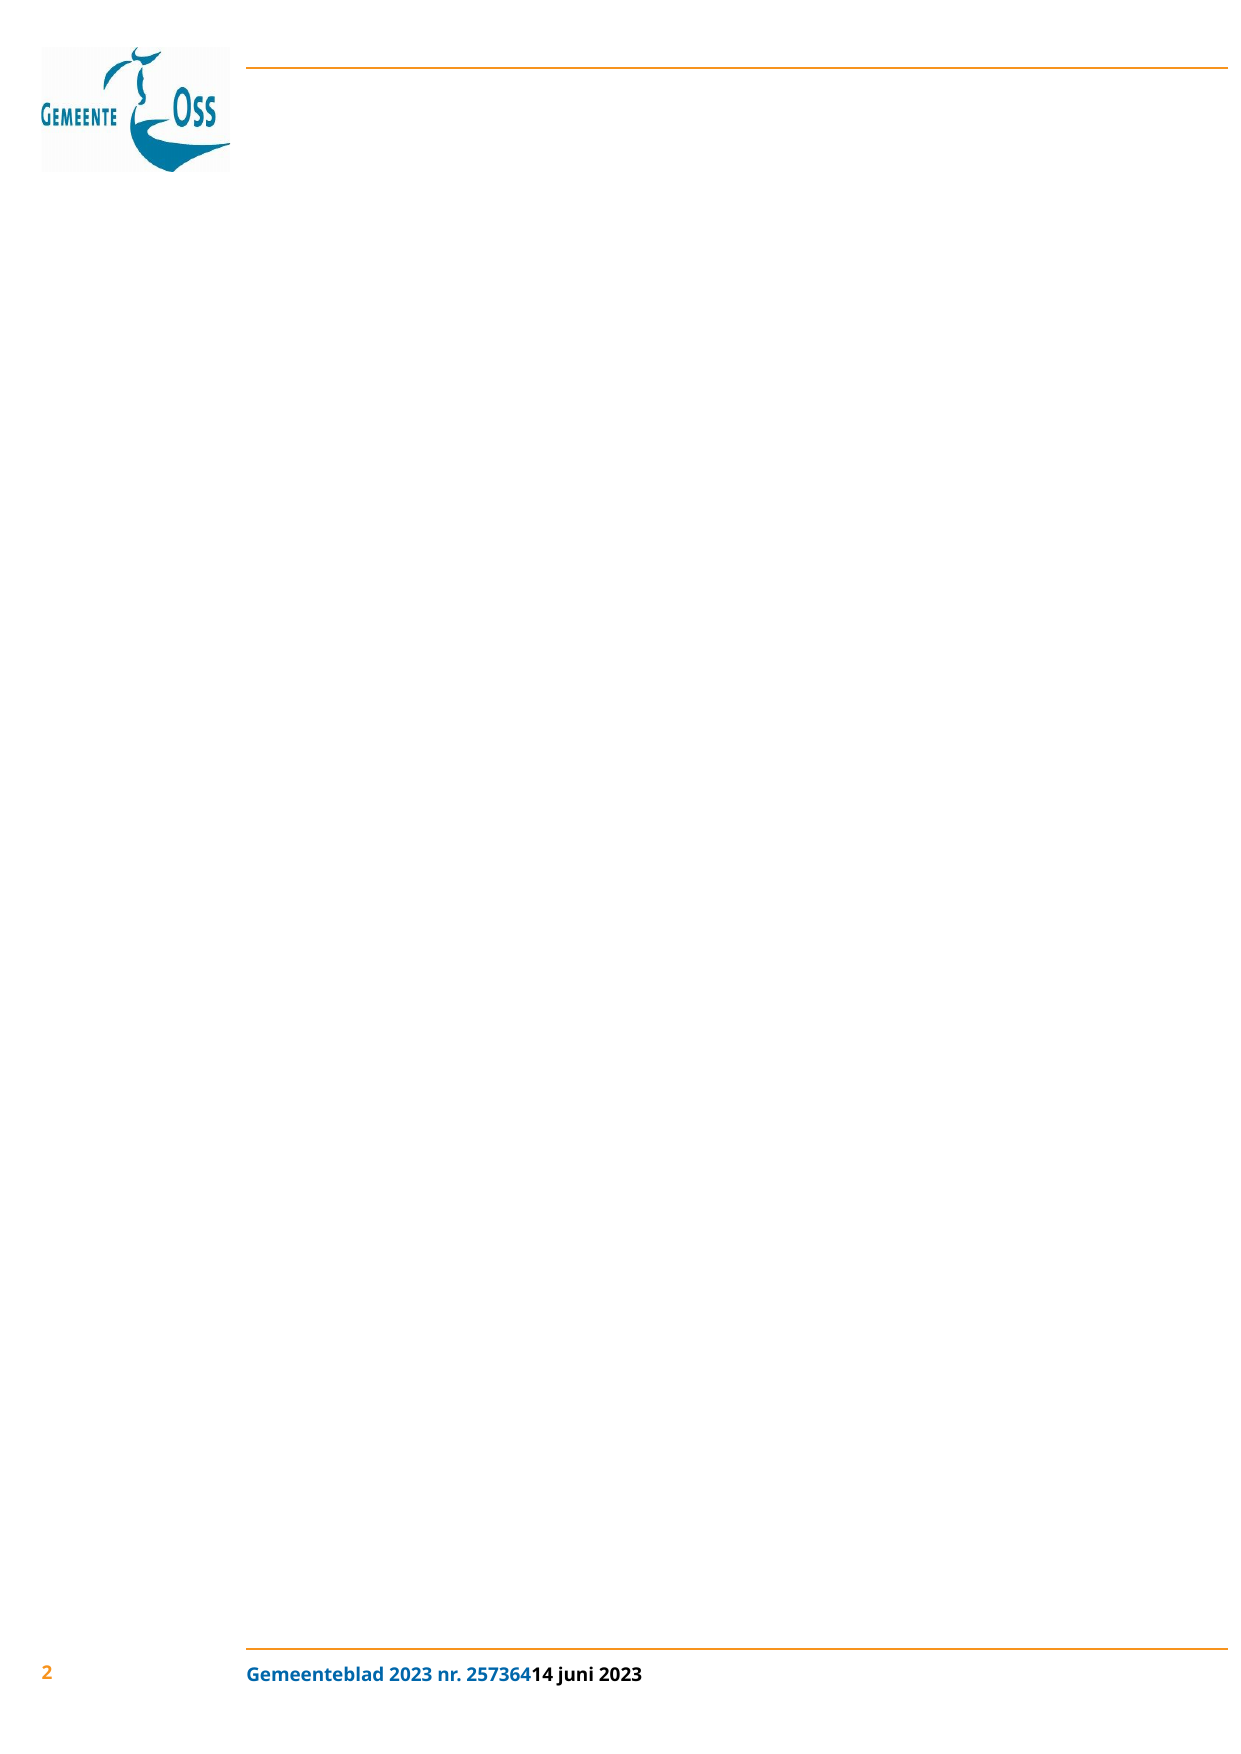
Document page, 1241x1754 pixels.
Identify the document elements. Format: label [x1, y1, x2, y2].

picture [41, 47, 231, 172]
